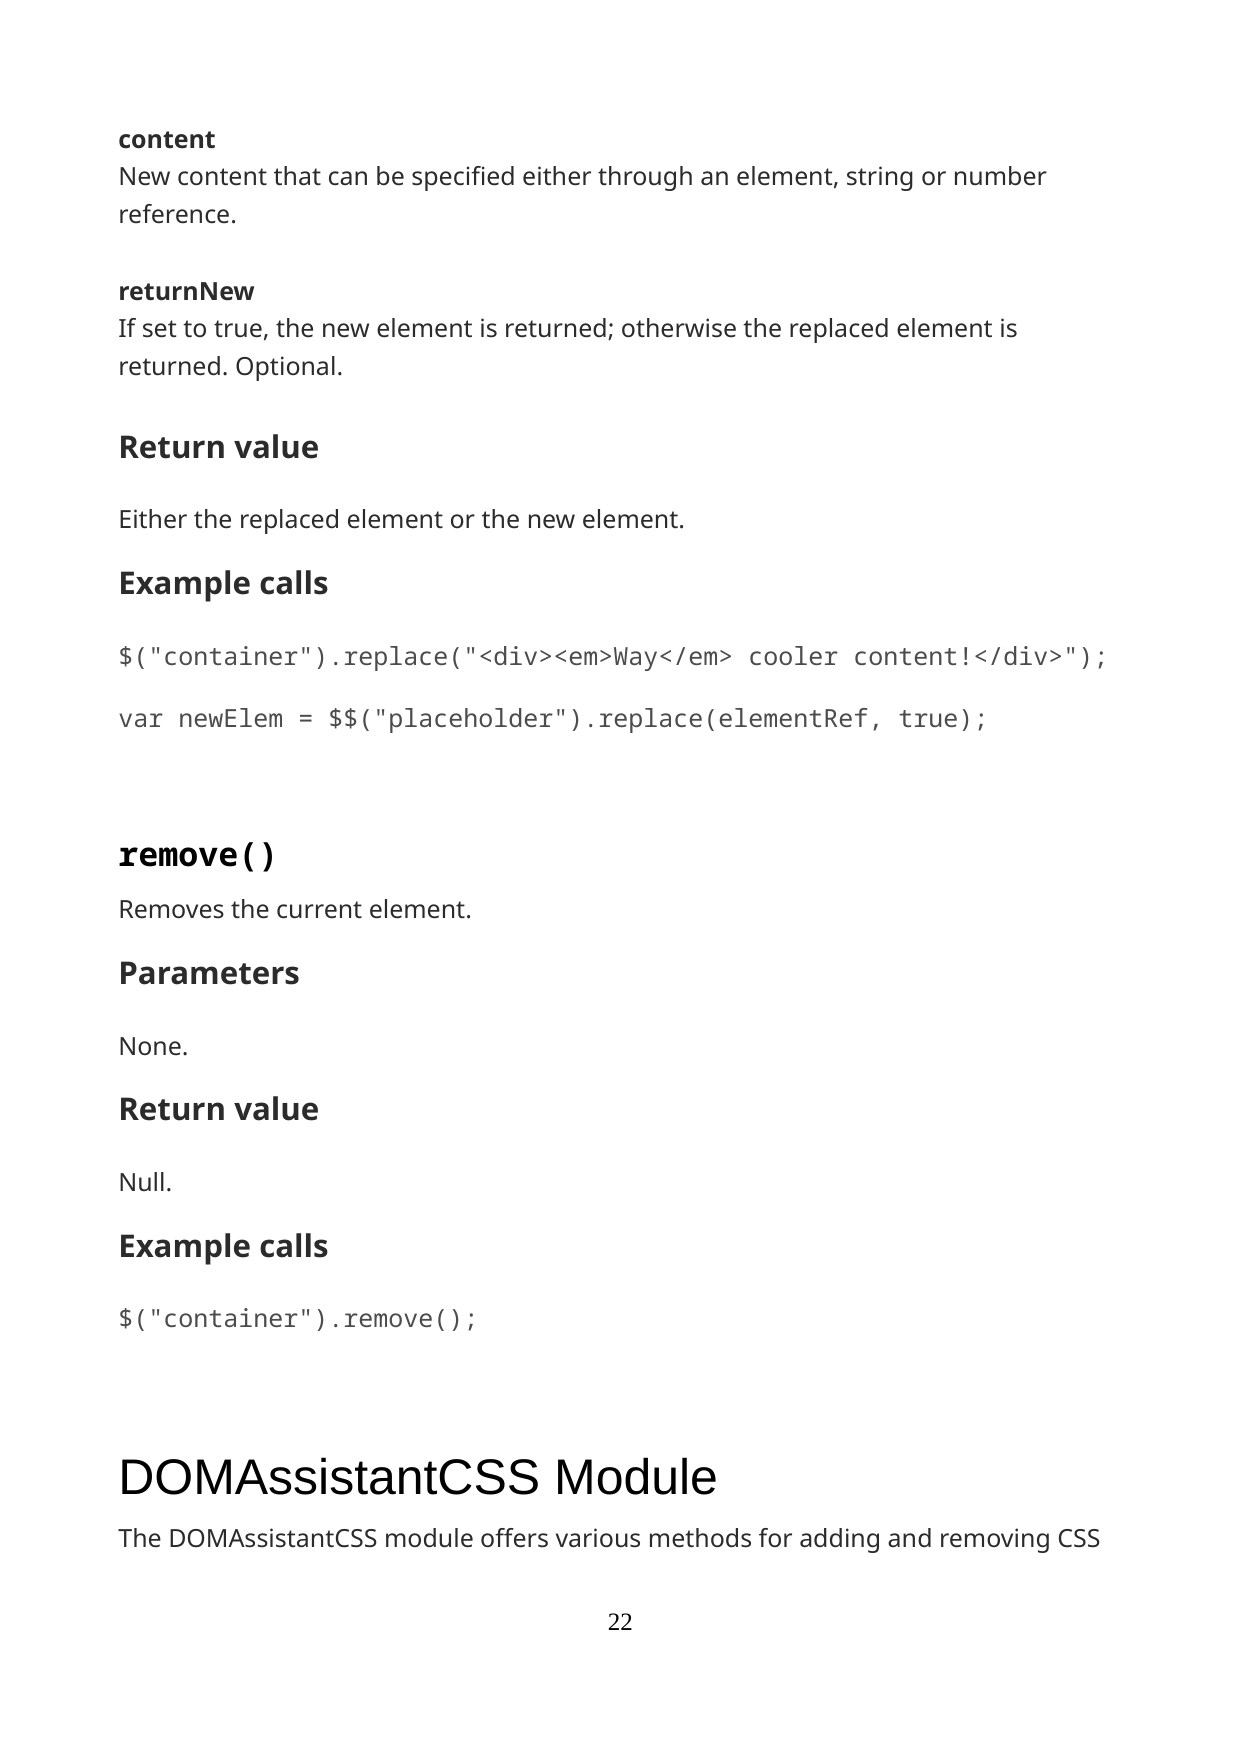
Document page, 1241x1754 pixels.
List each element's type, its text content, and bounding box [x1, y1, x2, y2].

text None. [118, 1025, 1122, 1062]
subtitle DOMAssistantCSS Module [118, 1447, 1122, 1505]
subtitle remove() [118, 785, 1122, 876]
text Return value [118, 1087, 1122, 1130]
text $("container").replace("<div><em>Way</em> cooler content!</div>"); [118, 635, 1122, 673]
text Either the replaced element or the new element. [118, 499, 1122, 536]
text Example calls [118, 561, 1122, 604]
text var newElem = $$("placeholder").replace(elementRef, true); [118, 698, 1122, 735]
text If set to true, the new element is returned; otherwise the replaced element is returned. Optional. [118, 307, 1122, 382]
text New content that can be specified either through an element, string or number reference. [118, 156, 1122, 231]
text content [118, 118, 1122, 156]
text The DOMAssistantCSS module offers various methods for adding and removing CSS [118, 1517, 1122, 1555]
text Null. [118, 1161, 1122, 1199]
text returnNew [118, 231, 1122, 307]
text Return value [118, 382, 1122, 467]
text Parameters [118, 951, 1122, 993]
text Example calls [118, 1224, 1122, 1266]
text Removes the current element. [118, 888, 1122, 926]
text $("container").remove(); [118, 1297, 1122, 1335]
